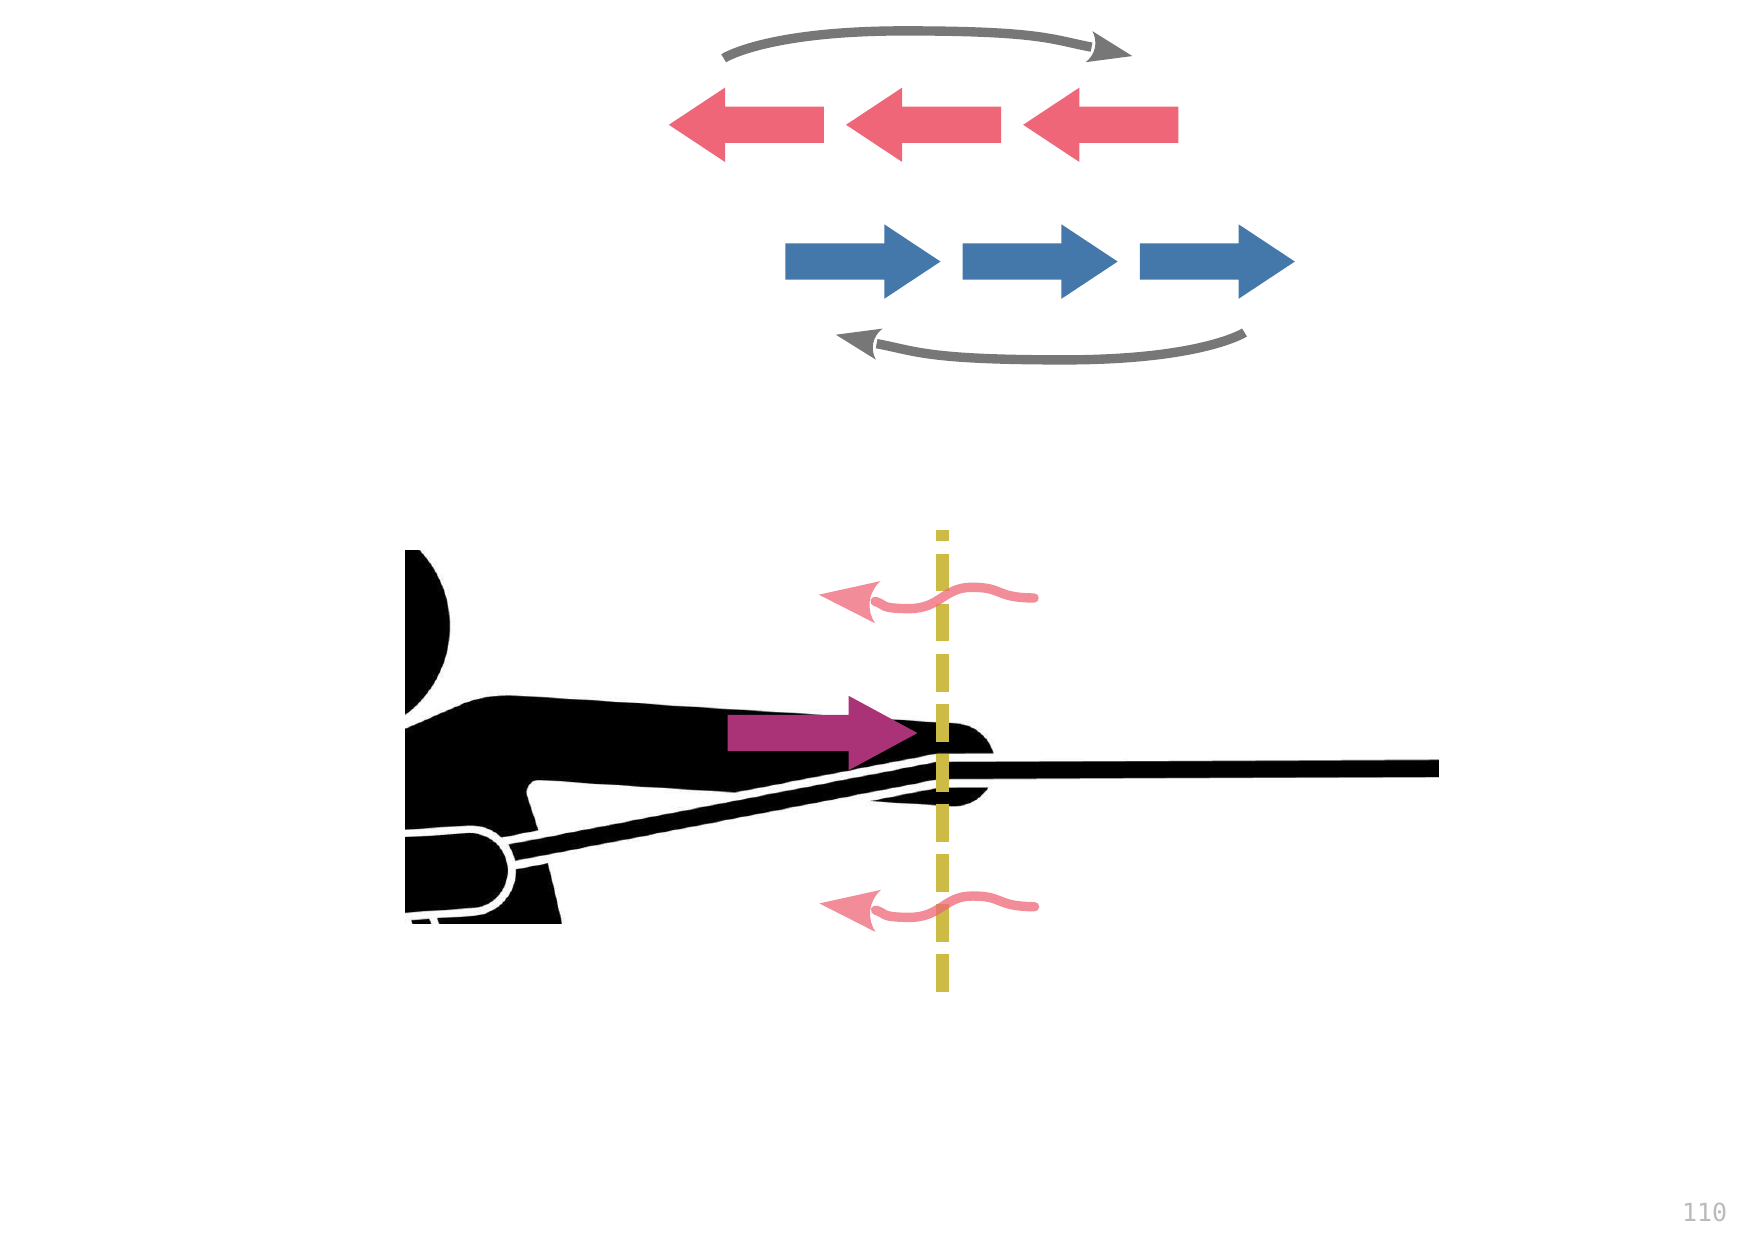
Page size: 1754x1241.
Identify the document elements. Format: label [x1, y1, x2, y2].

text_box [727, 695, 918, 771]
text_box [962, 224, 1118, 299]
text_box [785, 224, 941, 299]
text_box [1139, 224, 1295, 299]
text_box [1023, 87, 1179, 162]
text_box [668, 87, 824, 162]
text_box [846, 87, 1002, 162]
picture [405, 550, 1439, 924]
